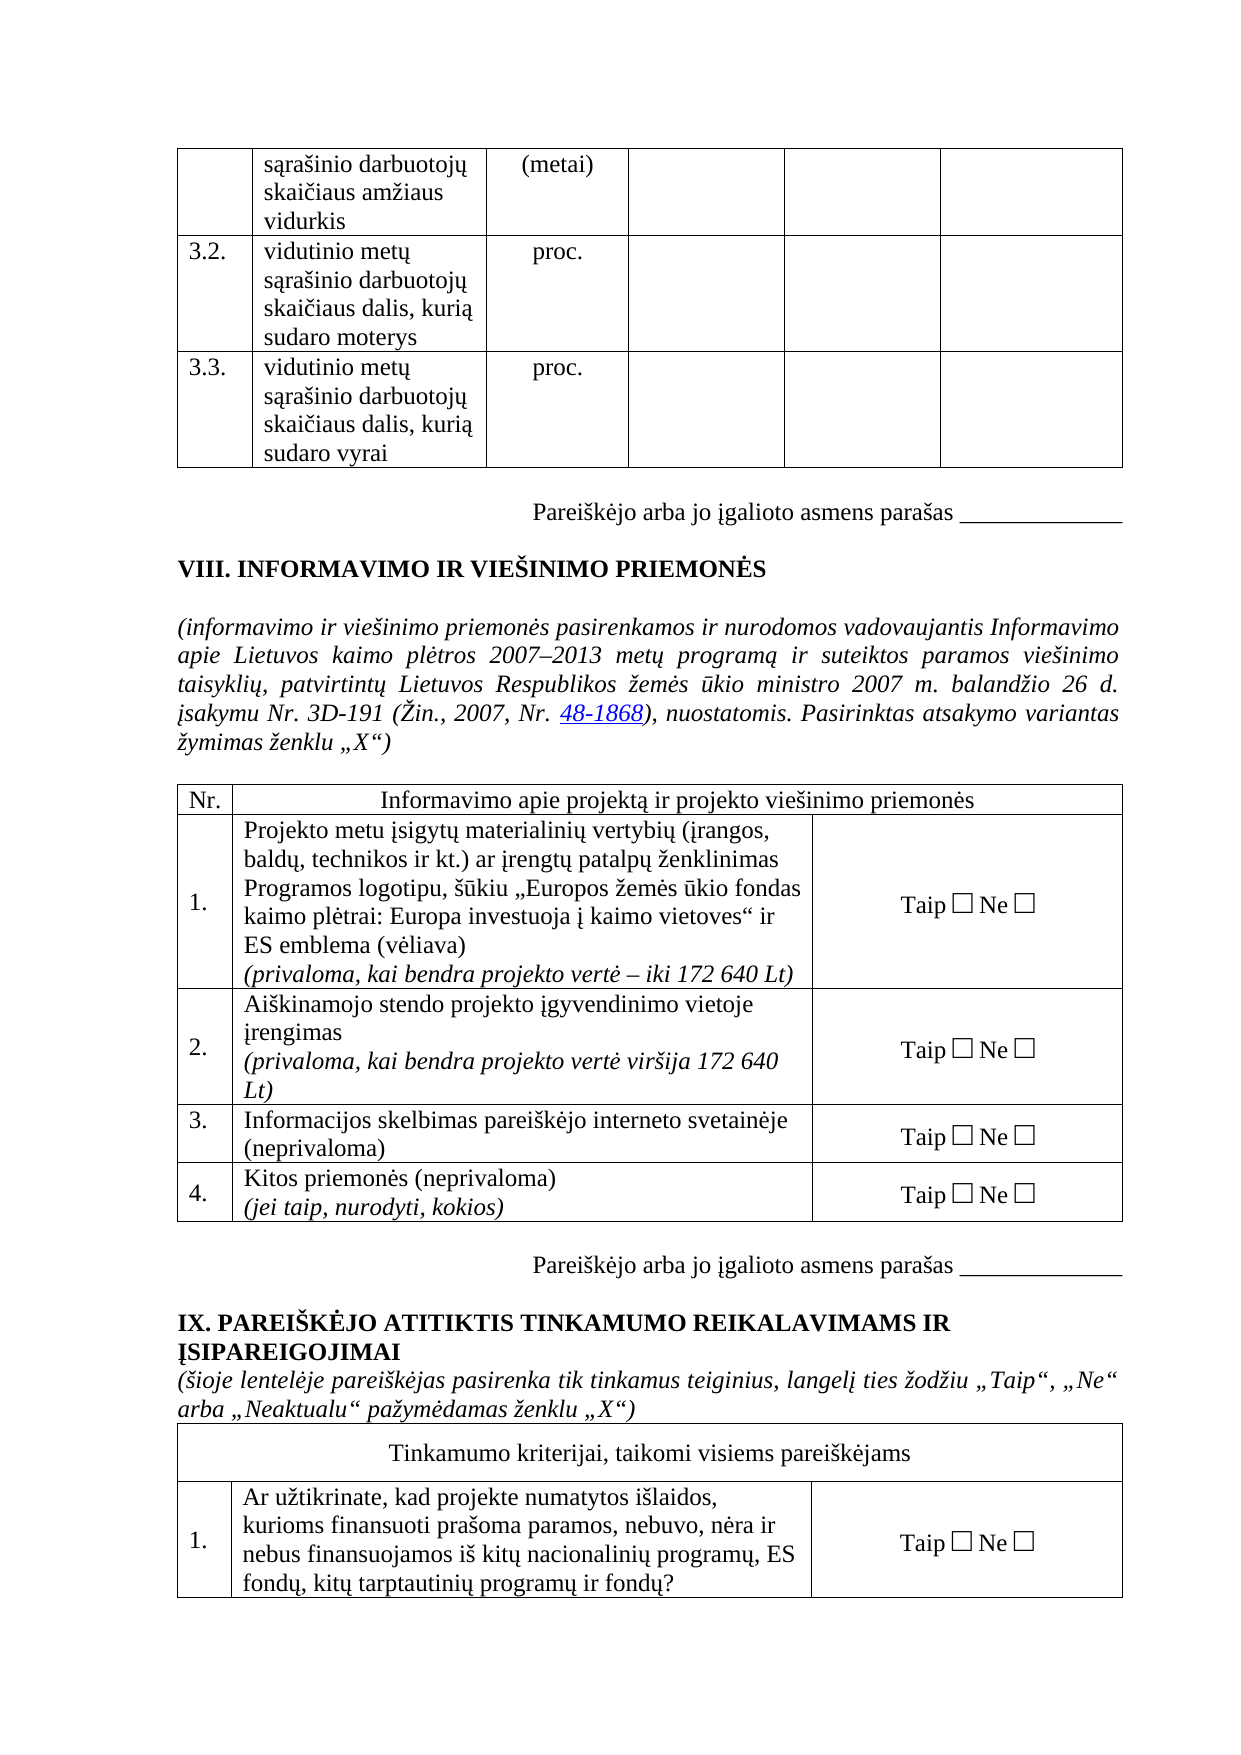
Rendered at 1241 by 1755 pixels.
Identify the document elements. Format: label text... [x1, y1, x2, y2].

table_cell Taip □ Ne □ [812, 1482, 1122, 1597]
table_cell sąrašinio darbuotojų skaičiaus amžiaus vidurkis [253, 149, 486, 235]
table_cell 3.2. [178, 236, 252, 351]
table_cell vidutinio metų sąrašinio darbuotojų skaičiaus dalis, kurią sudaro vyrai [253, 352, 486, 467]
table_cell proc. [487, 352, 628, 467]
table_cell Informacijos skelbimas pareiškėjo interneto svetainėje (neprivaloma) [233, 1105, 812, 1162]
table_cell [629, 236, 784, 351]
table_cell [941, 149, 1122, 235]
table_cell 3. [178, 1105, 232, 1162]
table_cell (metai) [487, 149, 628, 235]
table_cell Kitos priemonės (neprivaloma) (jei taip, nurodyti, kokios) [233, 1163, 812, 1221]
table_cell Taip □ Ne □ [813, 1163, 1122, 1221]
table_cell [178, 149, 252, 235]
table_cell 4. [178, 1163, 232, 1221]
table_cell [941, 236, 1122, 351]
table_cell 2. [178, 989, 232, 1104]
table_cell 3.3. [178, 352, 252, 467]
table_cell proc. [487, 236, 628, 351]
text VIII. INFORMAVIMO IR VIEŠINIMO PRIEMONĖS [177, 554, 1122, 583]
table_header Tinkamumo kriterijai, taikomi visiems pareiškėjams [178, 1424, 1122, 1481]
text IX. PAREIŠKĖJO ATITIKTIS TINKAMUMO REIKALAVIMAMS IR ĮSIPAREIGOJIMAI [177, 1308, 1122, 1366]
table_cell [629, 149, 784, 235]
table_cell Aiškinamojo stendo projekto įgyvendinimo vietoje įrengimas (privaloma, kai bendra projekto vertė viršija 172 640 Lt) [233, 989, 812, 1104]
table_header Informavimo apie projektą ir projekto viešinimo priemonės [233, 785, 1122, 814]
text Pareiškėjo arba jo įgalioto asmens parašas _____________ [177, 1251, 1122, 1279]
table_cell [785, 149, 940, 235]
table_cell vidutinio metų sąrašinio darbuotojų skaičiaus dalis, kurią sudaro moterys [253, 236, 486, 351]
text (informavimo ir viešinimo priemonės pasirenkamos ir nurodomos vadovaujantis Informavimo apie Lietuvos kaimo plėtros 2007–2013 metų programą ir suteiktos paramos viešinimo taisyklių, patvirtintų Lietuvos Respublikos žemės ūkio ministro 2007 m. balandžio 26 d. įsakymu Nr. 3D-191 (Žin., 2007, Nr. 48-1868), nuostatomis. Pasirinktas atsakymo variantas žymimas ženklu „X“) [177, 612, 1122, 756]
table_cell 1. [178, 1482, 231, 1597]
table_cell [785, 352, 940, 467]
table_cell Ar užtikrinate, kad projekte numatytos išlaidos, kurioms finansuoti prašoma paramos, nebuvo, nėra ir nebus finansuojamos iš kitų nacionalinių programų, ES fondų, kitų tarptautinių programų ir fondų? [232, 1482, 811, 1597]
text (šioje lentelėje pareiškėjas pasirenka tik tinkamus teiginius, langelį ties žodžiu „Taip“, „Ne“ arba „Neaktualu“ pažymėdamas ženklu „X“) [177, 1366, 1122, 1423]
text Pareiškėjo arba jo įgalioto asmens parašas _____________ [177, 497, 1122, 526]
table_cell Taip □ Ne □ [813, 815, 1122, 988]
table_cell [941, 352, 1122, 467]
table_cell Taip □ Ne □ [813, 989, 1122, 1104]
table_cell [785, 236, 940, 351]
table_cell [629, 352, 784, 467]
table_cell 1. [178, 815, 232, 988]
table_header Nr. [178, 785, 232, 814]
table_cell Taip □ Ne □ [813, 1105, 1122, 1162]
table_cell Projekto metu įsigytų materialinių vertybių (įrangos, baldų, technikos ir kt.) ar įrengtų patalpų ženklinimas Programos logotipu, šūkiu „Europos žemės ūkio fondas kaimo plėtrai: Europa investuoja į kaimo vietoves“ ir ES emblema (vėliava) (privaloma, kai bendra projekto vertė – iki 172 640 Lt) [233, 815, 812, 988]
